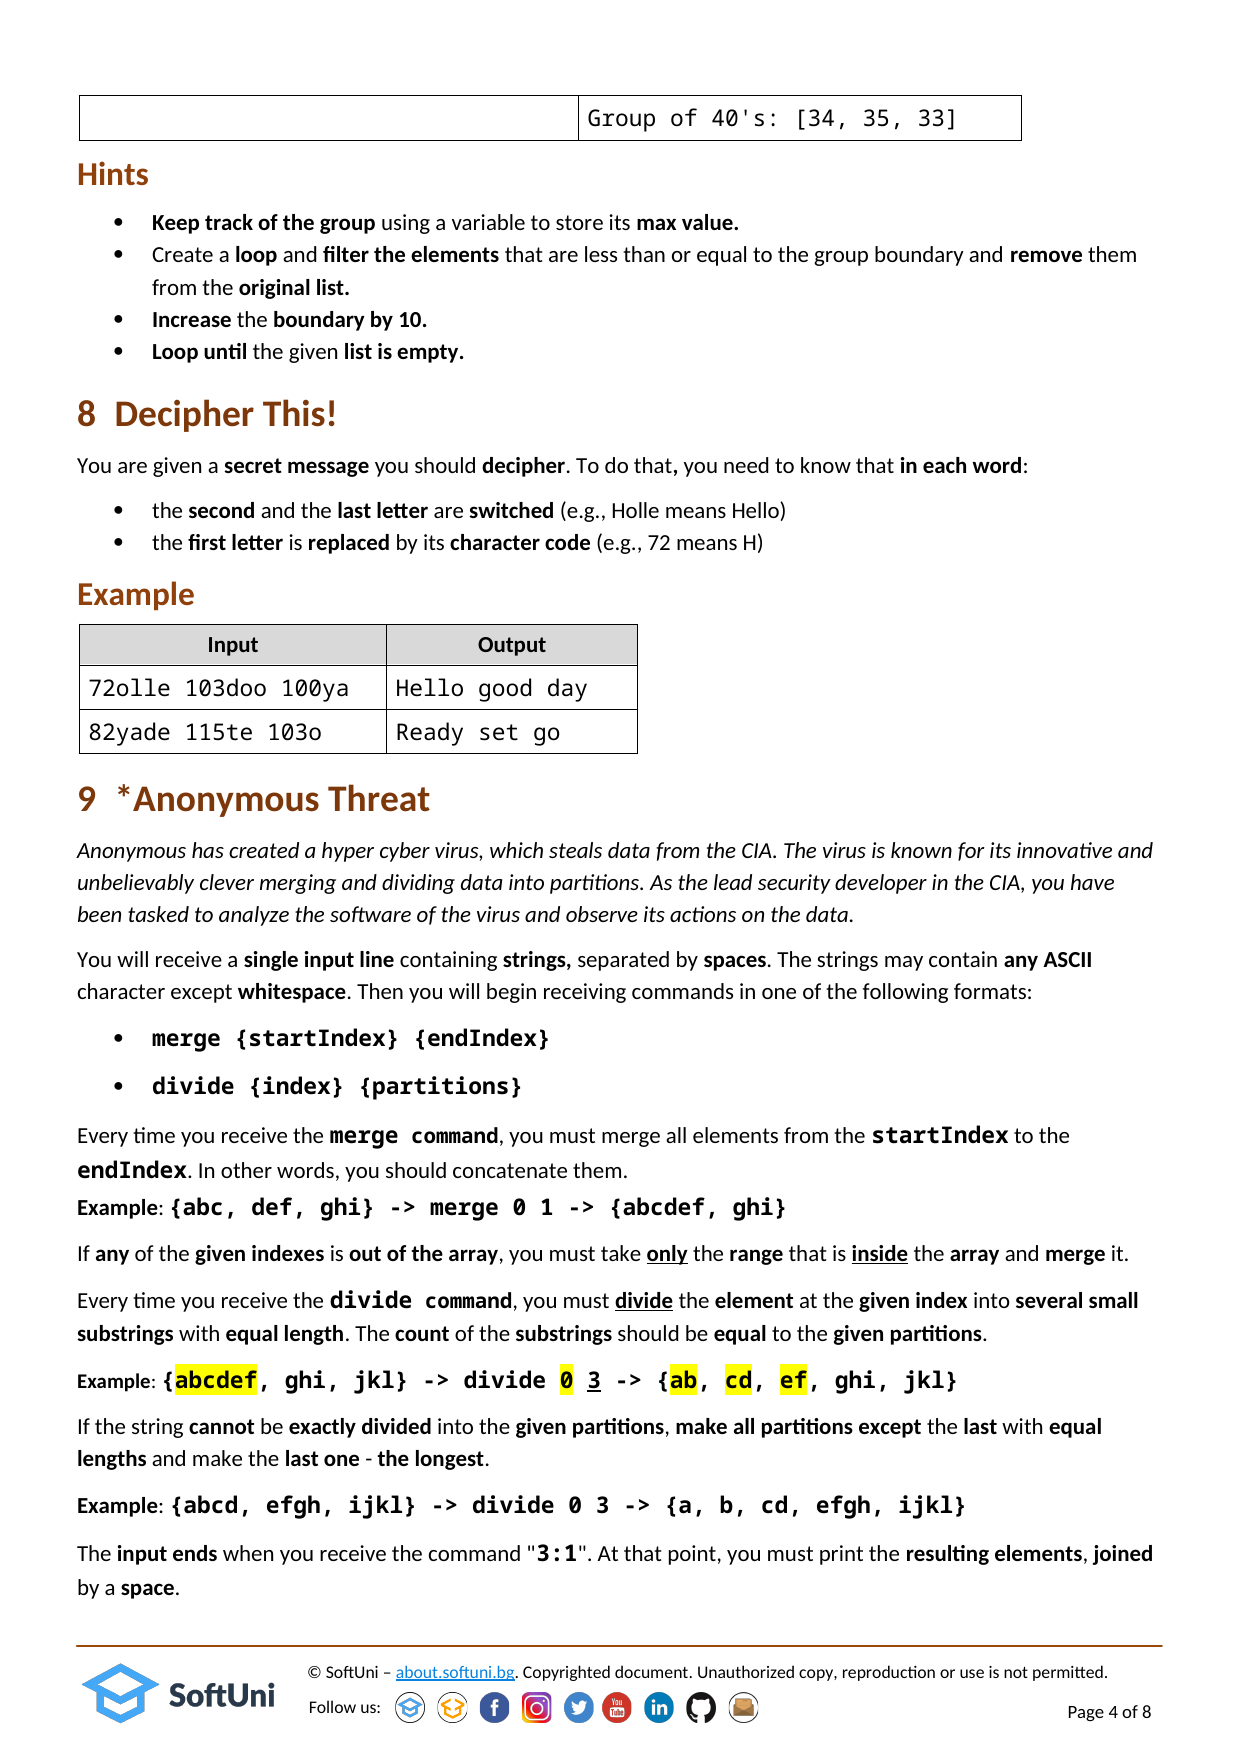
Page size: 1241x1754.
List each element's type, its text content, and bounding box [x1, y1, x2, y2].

text The input ends when you receive the command "3:1". At that point, you must print the resulting elements, joined by a space. [77, 1537, 1163, 1601]
list divide {index} {partitions} [114, 1070, 1163, 1101]
table_cell 82yade 115te 103o [80, 710, 386, 753]
picture [658, 1705, 667, 1714]
table_cell Group of 40's: [34, 35, 33] [579, 96, 1021, 139]
text Every time you receive the divide command, you must divide the element at the given index into several small substrings with equal length. The count of the substrings should be equal to the given partitions. [77, 1283, 1163, 1347]
list Increase the boundary by 10. [114, 305, 1163, 333]
text If any of the given indexes is out of the array, you must take only the range that is inside the array and merge it. [77, 1239, 1163, 1267]
list the second and the last letter are switched (e.g., Holle means Hello) [114, 496, 1163, 524]
picture [479, 1692, 510, 1723]
text You are given a secret message you should decipher. To do that, you need to know that in each word: [77, 451, 1163, 479]
list Loop until the given list is empty. [114, 337, 1163, 365]
subtitle Hints [77, 153, 1163, 194]
text Example: {abcdef, ghi, jkl} -> divide 0 3 -> {ab, cd, ef, ghi, jkl} [77, 1364, 1163, 1395]
list Keep track of the group using a variable to store its max value. [114, 208, 1163, 236]
list merge {startIndex} {endIndex} [114, 1022, 1163, 1053]
subtitle Decipher This! [77, 390, 1163, 436]
text Anonymous has created a hyper cyber virus, which steals data from the CIA. The virus is known for its innovative and unbelievably clever merging and dividing data into partitions. As the lead security developer in the CIA, you have been tasked to analyze the software of the virus and observe its actions on the data. [77, 836, 1163, 928]
table_cell Hello good day [387, 666, 637, 709]
picture [644, 1714, 653, 1723]
list Create a loop and filter the elements that are less than or equal to the group boundary and remove them from the original list. [114, 240, 1163, 301]
picture [75, 1658, 281, 1729]
picture [686, 1692, 716, 1723]
picture [395, 1692, 425, 1723]
text Example: {abcd, efgh, ijkl} -> divide 0 3 -> {a, b, cd, efgh, ijkl} [77, 1489, 1163, 1520]
picture [602, 1692, 632, 1723]
list the first letter is replaced by its character code (e.g., 72 means H) [114, 528, 1163, 556]
subtitle Example [77, 573, 1163, 613]
table_header Input [80, 625, 386, 664]
subtitle *Anonymous Threat [77, 775, 1163, 821]
table_cell [80, 96, 578, 139]
picture [564, 1692, 594, 1723]
picture [644, 1692, 653, 1701]
picture [522, 1692, 552, 1723]
table_cell Ready set go [387, 710, 637, 753]
text If the string cannot be exactly divided into the given partitions, make all partitions except the last with equal lengths and make the last one - the longest. [77, 1412, 1163, 1472]
picture [437, 1692, 468, 1723]
picture [665, 1692, 674, 1701]
text Every time you receive the merge command, you must merge all elements from the startIndex to the endIndex. In other words, you should concatenate them. Example: {abc, def, ghi} -> merge 0 1 -> {abcdef, ghi} [77, 1118, 1163, 1222]
text You will receive a single input line containing strings, separated by spaces. The strings may contain any ASCII character except whitespace. Then you will begin receiving commands in one of the following formats: [77, 945, 1163, 1005]
picture [728, 1692, 759, 1723]
picture [665, 1714, 674, 1723]
table_header Output [387, 625, 637, 664]
table_cell 72olle 103doo 100ya [80, 666, 386, 709]
